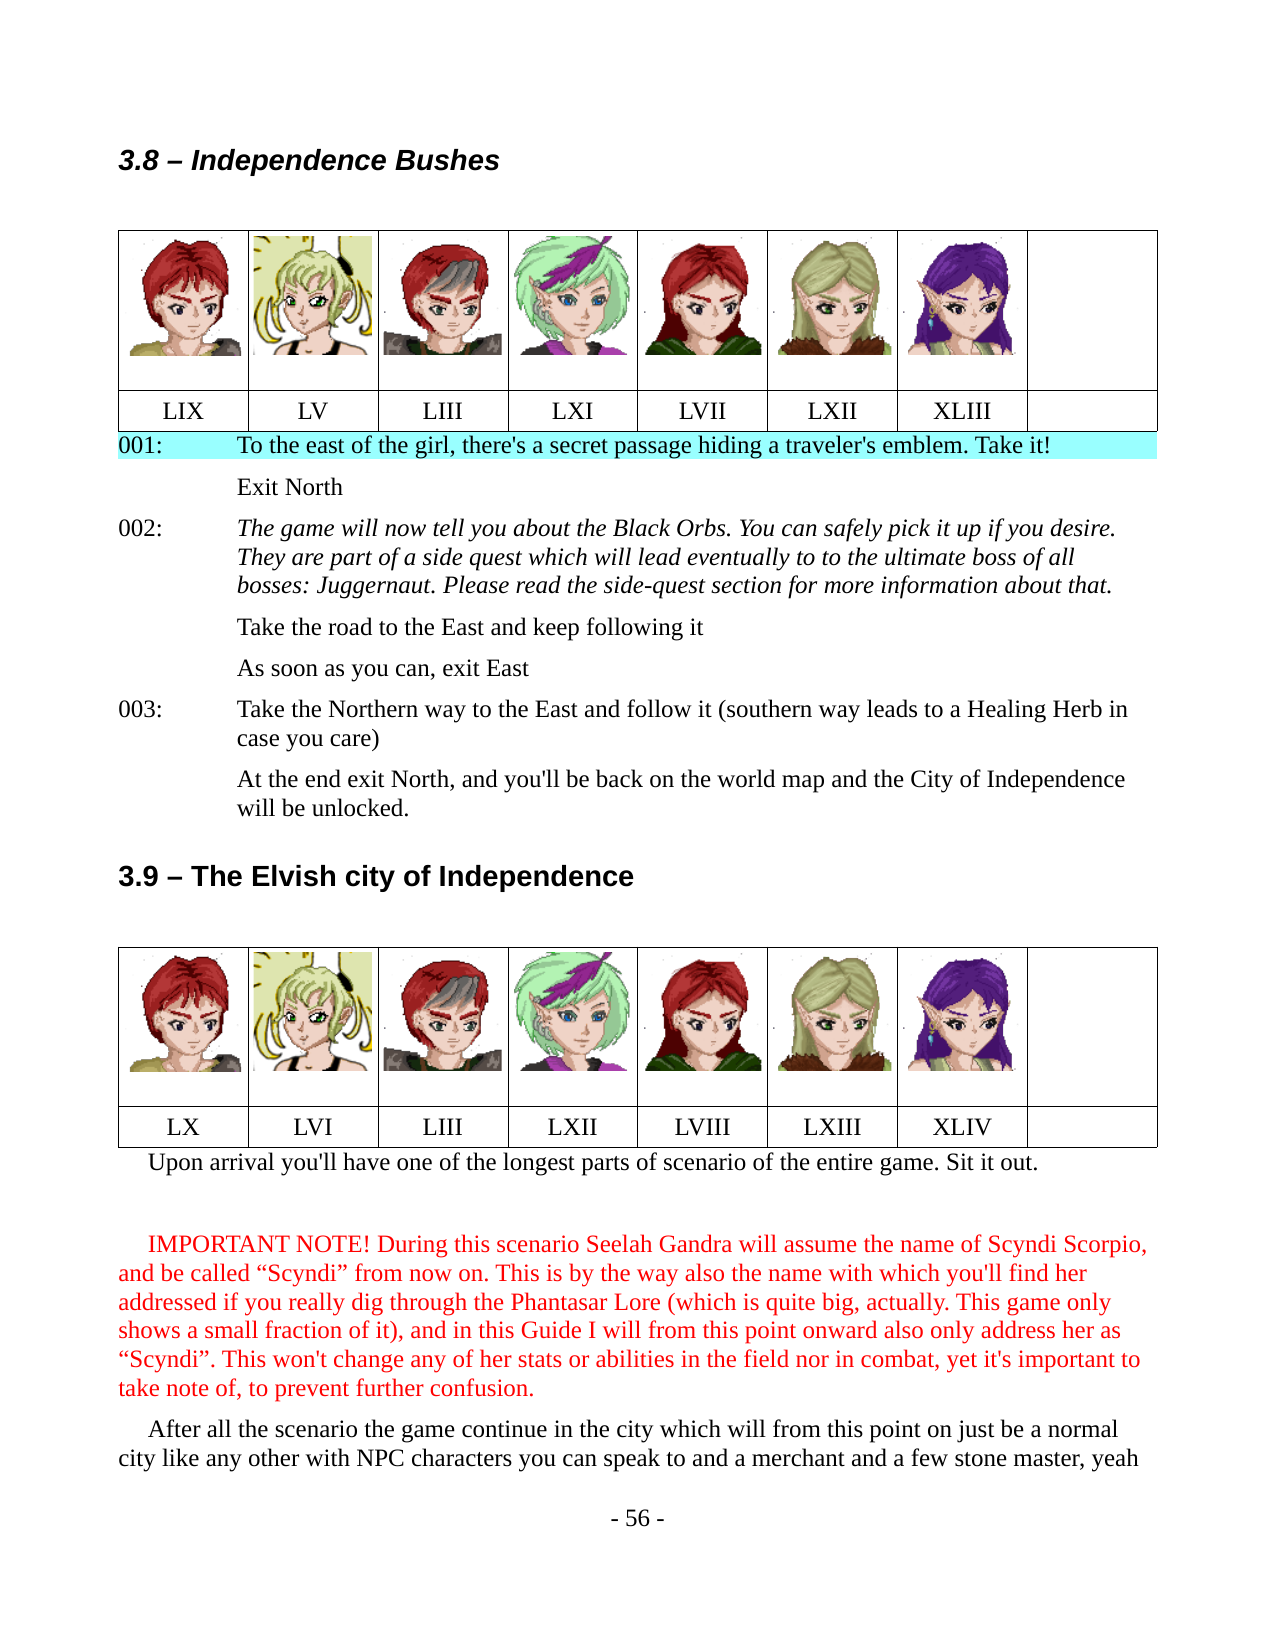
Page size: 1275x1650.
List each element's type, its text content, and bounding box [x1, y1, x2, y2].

table_header [768, 948, 897, 952]
table_cell XLIV [898, 1107, 1027, 1147]
table_cell LIII [379, 391, 508, 431]
table_cell LIX [119, 391, 248, 431]
table_header [119, 231, 248, 390]
table_header [638, 231, 767, 390]
subtitle 3.8 – Independence Bushes [118, 143, 1157, 177]
picture [643, 952, 762, 1071]
picture [253, 236, 372, 355]
subtitle 3.9 – The Elvish city of Independence [118, 859, 1157, 893]
table_cell LV [249, 391, 378, 431]
table_cell LXII [509, 1107, 637, 1147]
picture [902, 236, 1022, 355]
table_header [898, 355, 1027, 390]
table_header [249, 231, 378, 354]
text 003: Take the Northern way to the East and follow it (southern way leads to a Healing Herb in case you care) [118, 694, 1157, 752]
table_header [898, 231, 1027, 354]
picture [513, 236, 632, 355]
picture [643, 236, 762, 355]
picture [383, 236, 502, 355]
table_header [509, 948, 637, 952]
picture [383, 952, 502, 1071]
table_cell LXI [509, 391, 637, 431]
table_cell [1028, 391, 1157, 431]
table_cell LVII [638, 391, 767, 431]
table_header [768, 231, 897, 354]
table_cell LVIII [638, 1107, 767, 1147]
text 002: The game will now tell you about the Black Orbs. You can safely pick it up if you desire. They are part of a side quest which will lead eventually to to the ultimate boss of all bosses: Juggernaut. Please read the side-quest section for more information about that. [118, 513, 1157, 599]
picture [902, 952, 1022, 1071]
table_header [119, 948, 248, 952]
picture [253, 952, 372, 1071]
picture [124, 952, 242, 1072]
table_cell LIII [379, 1107, 508, 1147]
table_header [638, 953, 767, 1106]
text After all the scenario the game continue in the city which will from this point on just be a normal city like any other with NPC characters you can speak to and a merchant and a few stone master, yeah [118, 1414, 1157, 1472]
table_header [638, 948, 767, 952]
table_header [1028, 231, 1157, 390]
picture [124, 236, 242, 356]
table_header [509, 355, 637, 390]
table_header [379, 948, 508, 952]
text At the end exit North, and you'll be back on the world map and the City of Independence will be unlocked. [118, 764, 1157, 822]
table_header [249, 953, 378, 1106]
picture [513, 952, 632, 1071]
text 001: To the east of the girl, there's a secret passage hiding a traveler's emblem. Take it! [118, 432, 1157, 459]
picture [772, 952, 892, 1071]
text Exit North [118, 472, 1157, 501]
table_header [898, 948, 1027, 952]
table_cell LX [119, 1107, 248, 1147]
table_header [379, 231, 508, 354]
table_header [119, 953, 248, 1106]
table_cell LXIII [768, 1107, 897, 1147]
table_header [379, 355, 508, 390]
text Upon arrival you'll have one of the longest parts of scenario of the entire game. Sit it out. [118, 1148, 1157, 1176]
table_header [1028, 948, 1157, 1106]
table_cell [1028, 1107, 1157, 1147]
table_header [509, 953, 637, 1106]
table_header [768, 355, 897, 390]
table_cell XLIII [898, 391, 1027, 431]
table_header [898, 953, 1027, 1106]
table_header [249, 948, 378, 952]
table_cell LXII [768, 391, 897, 431]
text IMPORTANT NOTE! During this scenario Seelah Gandra will assume the name of Scyndi Scorpio, and be called “Scyndi” from now on. This is by the way also the name with which you'll find her addressed if you really dig through the Phantasar Lore (which is quite big, actually. This game only shows a small fraction of it), and in this Guide I will from this point onward also only address her as “Scyndi”. This won't change any of her stats or abilities in the field nor in combat, yet it's important to take note of, to prevent further confusion. [118, 1229, 1157, 1402]
table_header [768, 953, 897, 1106]
text Take the road to the East and keep following it [118, 612, 1157, 641]
table_header [379, 953, 508, 1106]
text As soon as you can, exit East [118, 653, 1157, 682]
table_header [509, 231, 637, 354]
picture [772, 236, 892, 355]
table_header [249, 355, 378, 390]
table_cell LVI [249, 1107, 378, 1147]
